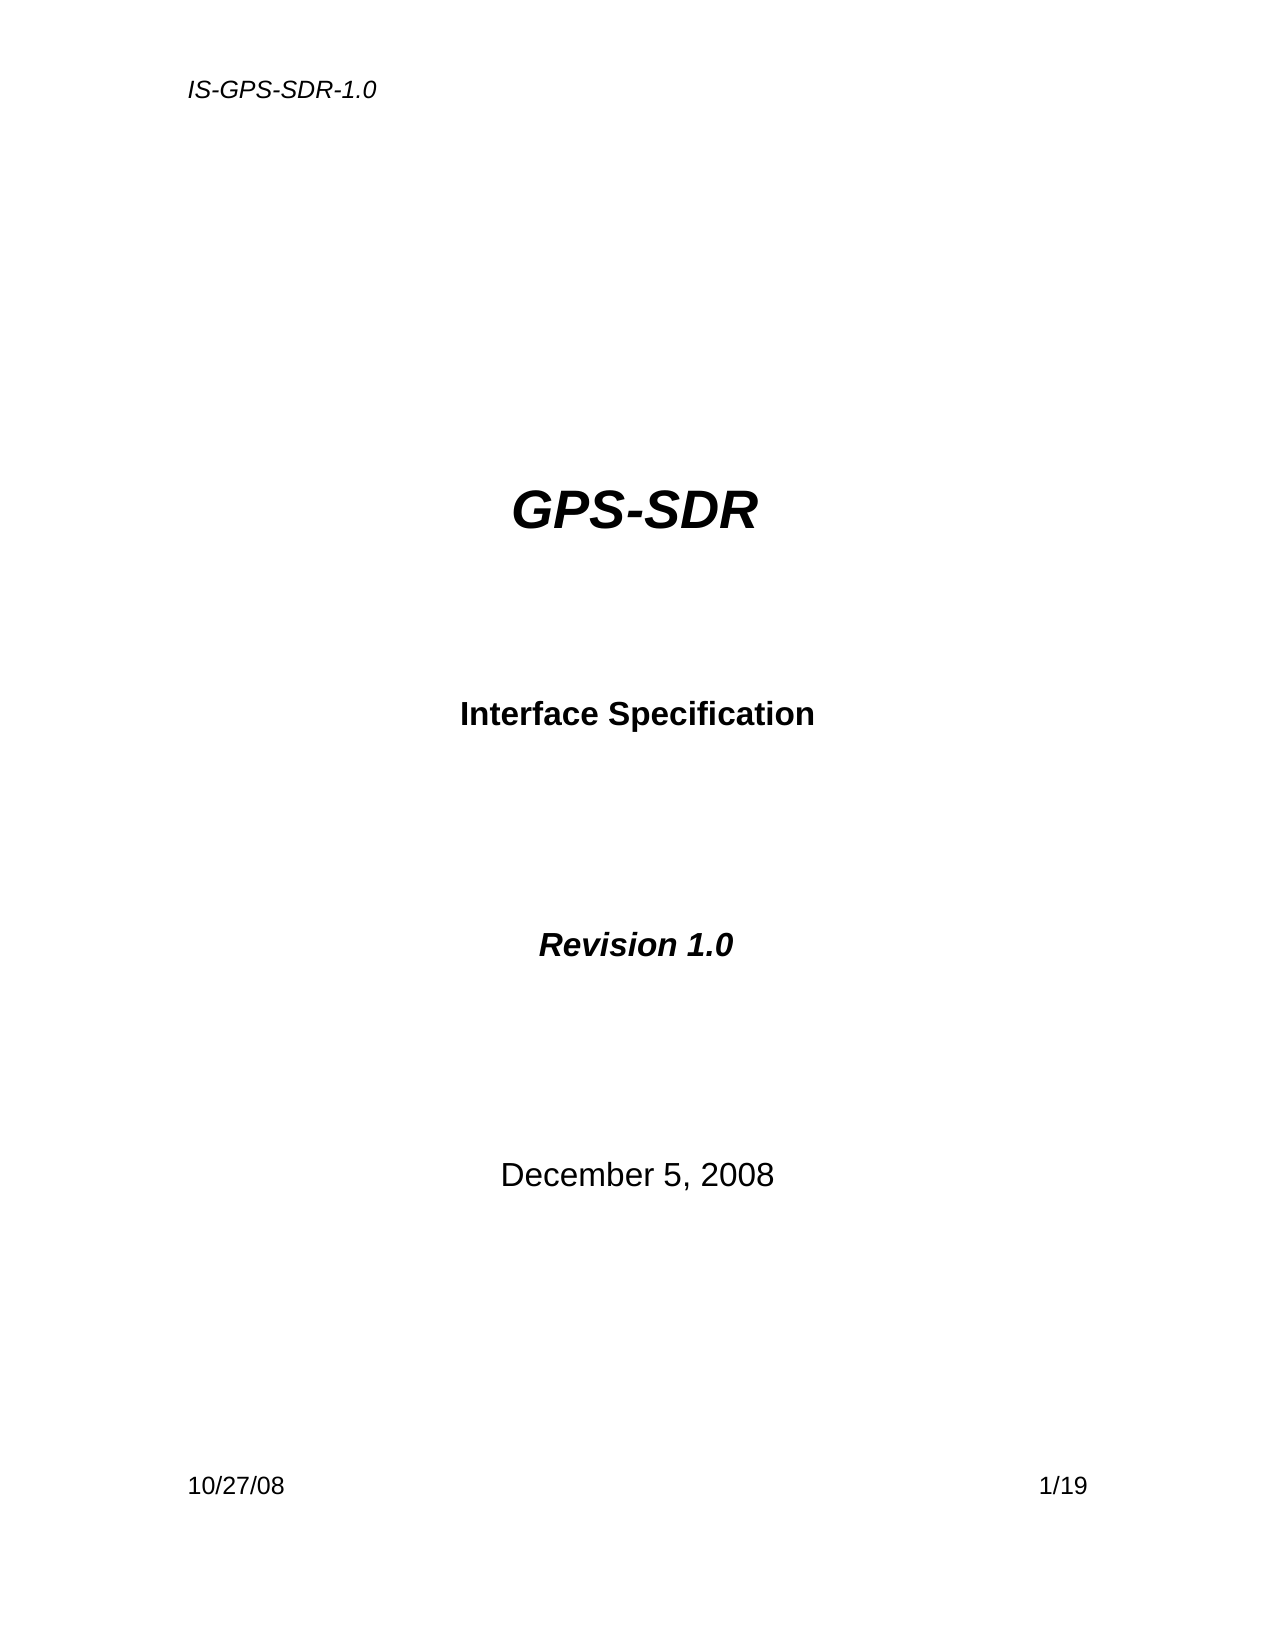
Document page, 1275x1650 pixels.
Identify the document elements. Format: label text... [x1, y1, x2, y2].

text GPS-SDR [187, 478, 1087, 540]
text Interface Specification [187, 694, 1087, 732]
text Revision 1.0 [187, 925, 1087, 963]
text December 5, 2008 [187, 1155, 1087, 1194]
